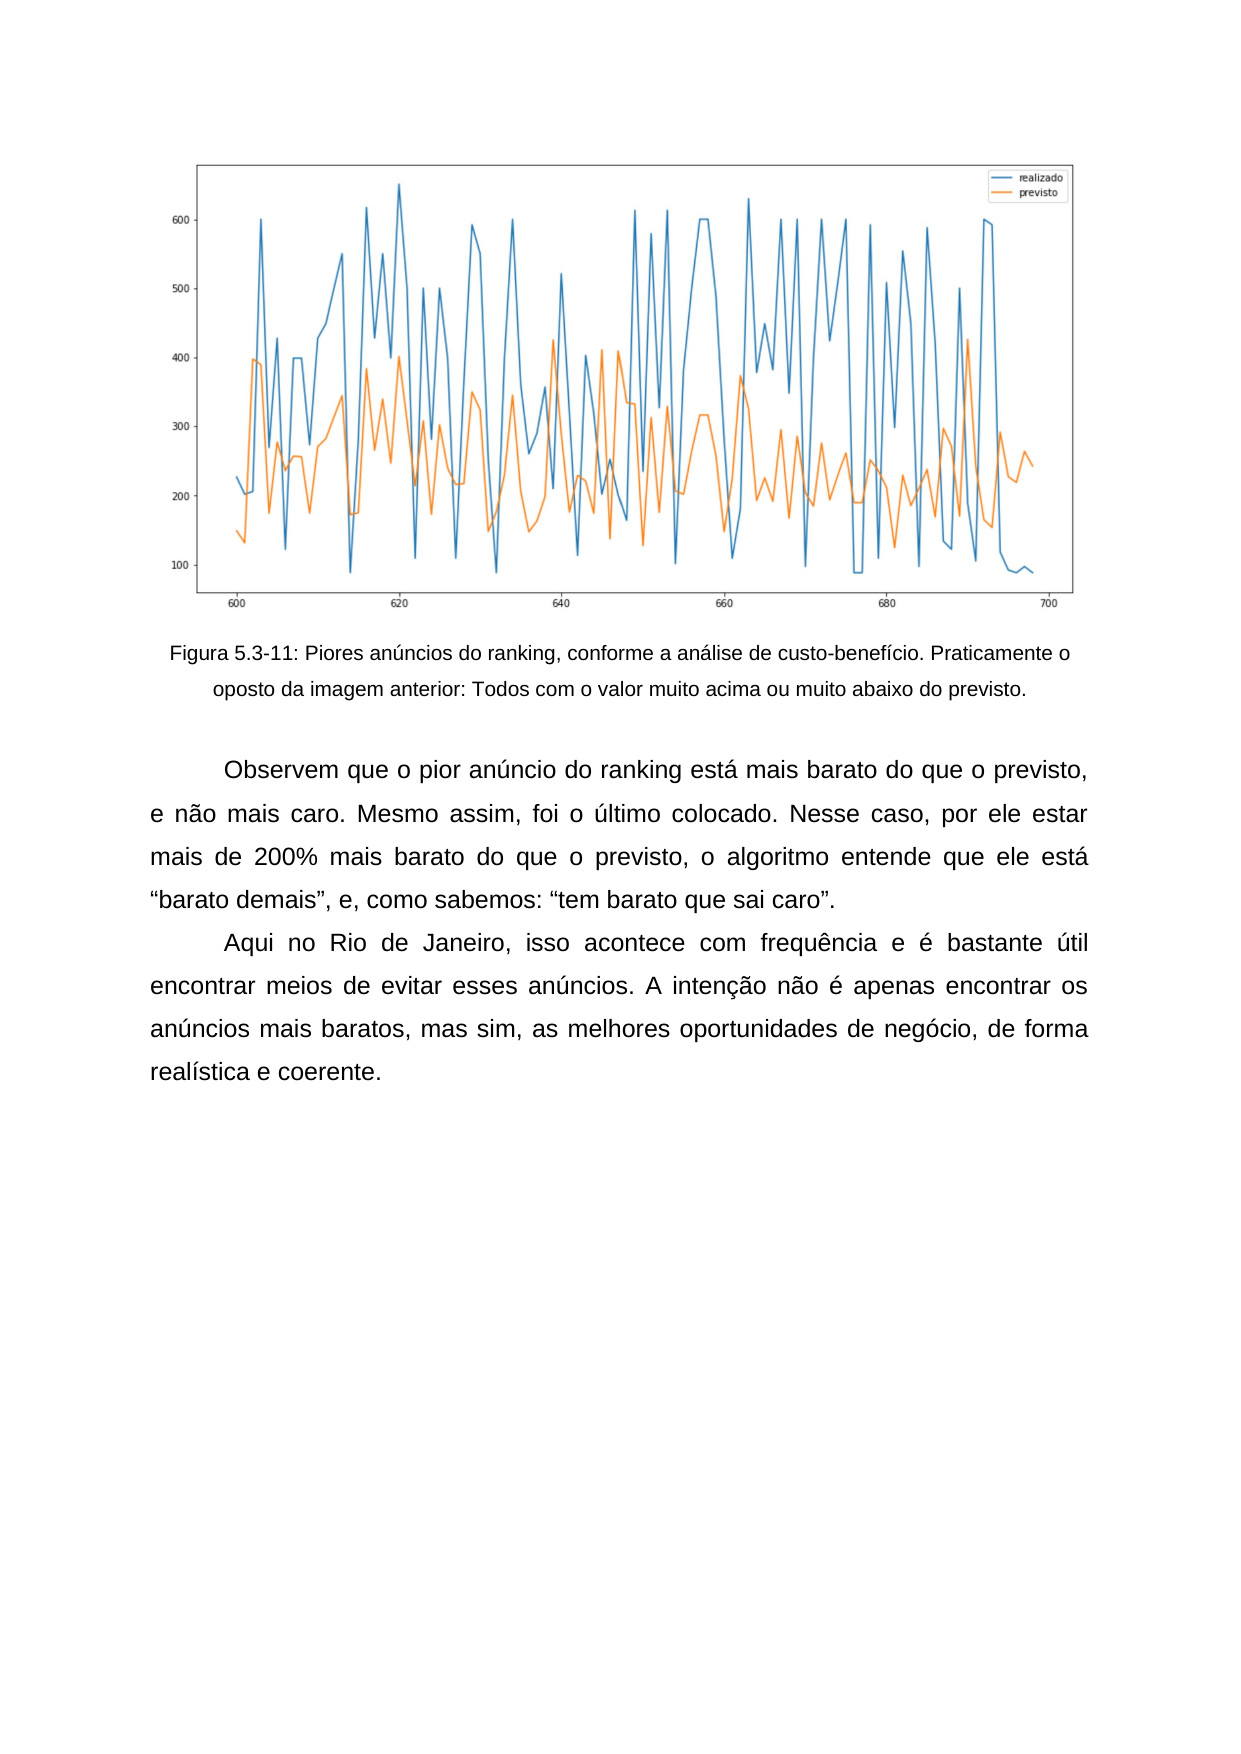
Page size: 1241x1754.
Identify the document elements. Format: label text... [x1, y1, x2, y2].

picture [150, 150, 1091, 629]
text Figura 5.3-11: Piores anúncios do ranking, conforme a análise de custo-benefício. Praticamente o oposto da imagem anterior: Todos com o valor muito acima ou muito abaixo do previsto. [150, 629, 1090, 700]
text Observem que o pior anúncio do ranking está mais barato do que o previsto, e não mais caro. Mesmo assim, foi o último colocado. Nesse caso, por ele estar mais de 200% mais barato do que o previsto, o algoritmo entende que ele está “barato demais”, e, como sabemos: “tem barato que sai caro”. [150, 756, 1090, 914]
text Aqui no Rio de Janeiro, isso acontece com frequência e é bastante útil encontrar meios de evitar esses anúncios. A intenção não é apenas encontrar os anúncios mais baratos, mas sim, as melhores oportunidades de negócio, de forma realística e coerente. [150, 928, 1090, 1086]
